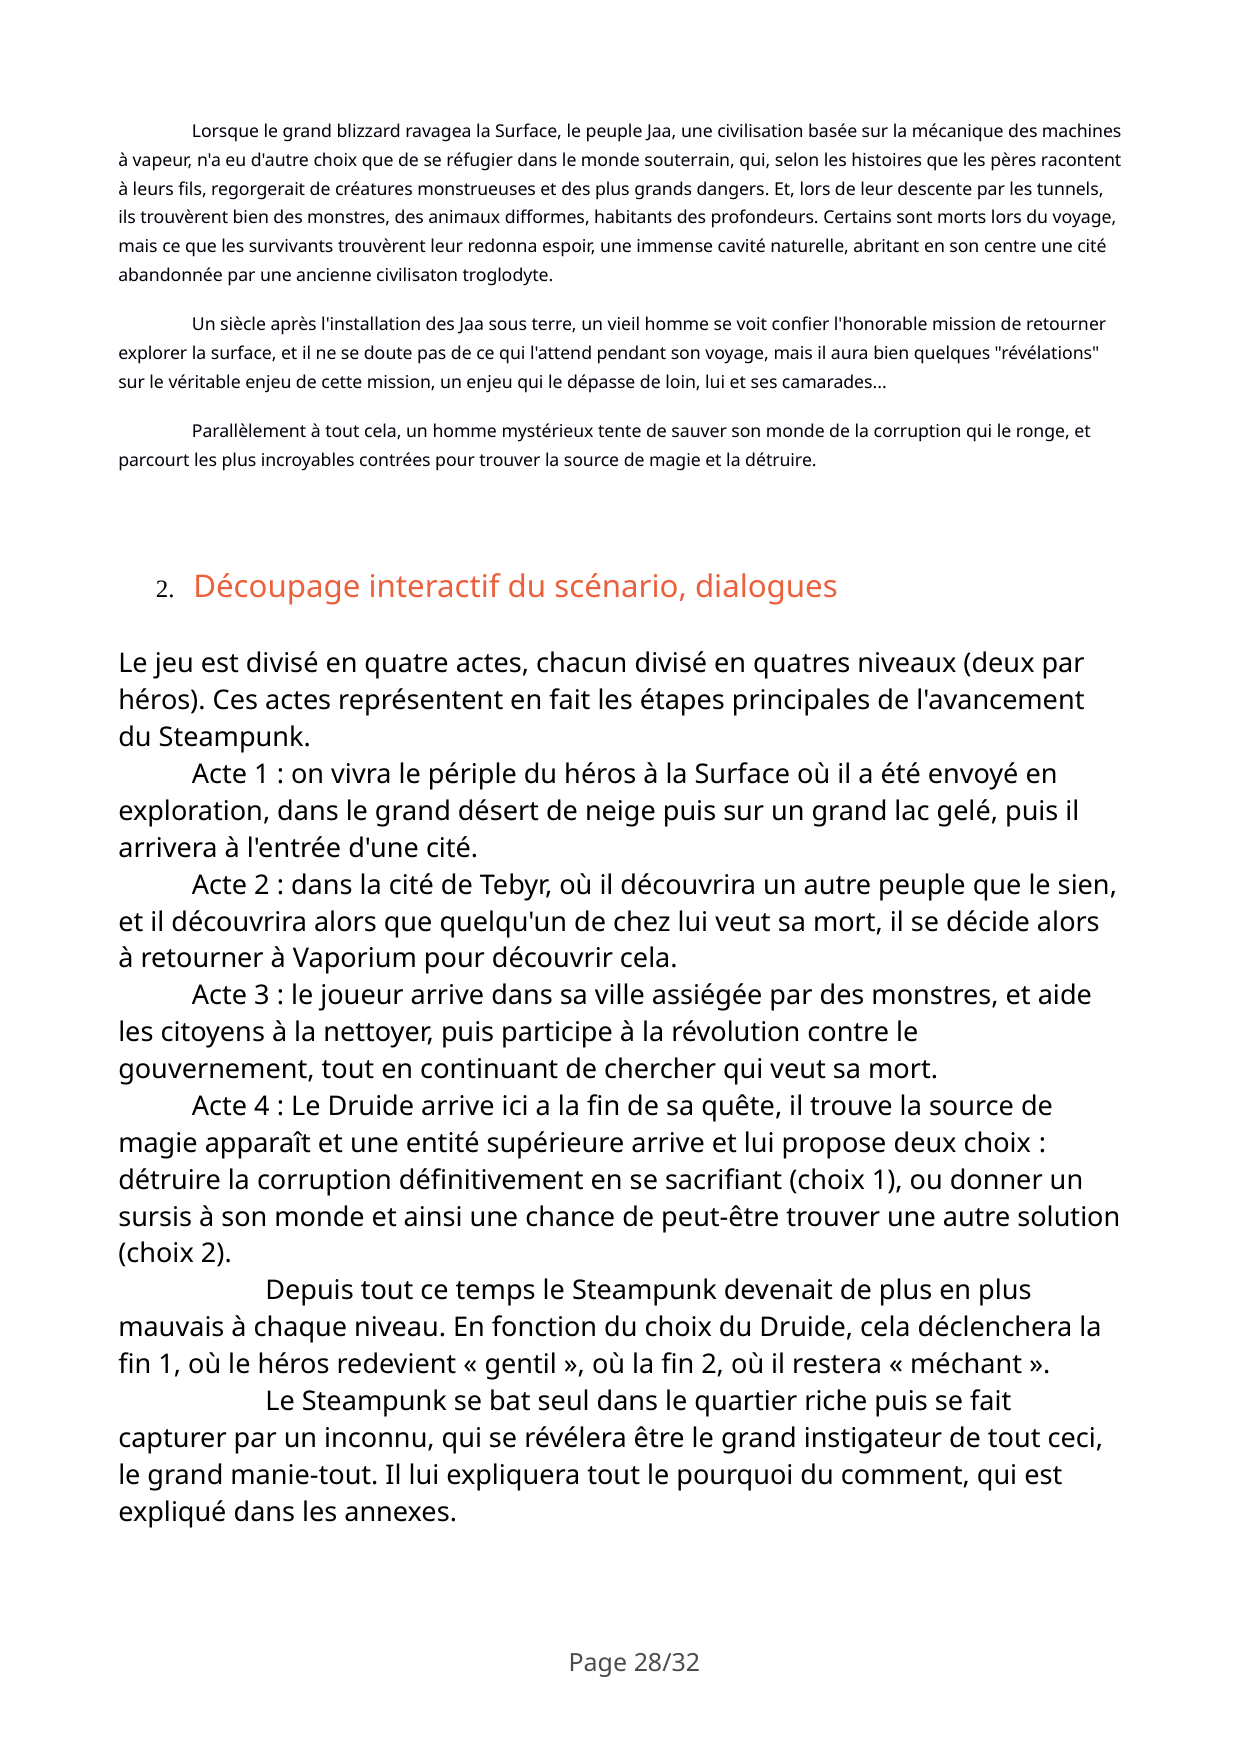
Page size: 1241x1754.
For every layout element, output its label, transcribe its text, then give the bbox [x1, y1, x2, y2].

text Le Steampunk se bat seul dans le quartier riche puis se fait capturer par un inconnu, qui se révélera être le grand instigateur de tout ceci, le grand manie-tout. Il lui expliquera tout le pourquoi du comment, qui est expliqué dans les annexes. [118, 1381, 1122, 1529]
text Parallèlement à tout cela, un homme mystérieux tente de sauver son monde de la corruption qui le ronge, et parcourt les plus incroyables contrées pour trouver la source de magie et la détruire. [118, 412, 1122, 470]
text Un siècle après l'installation des Jaa sous terre, un vieil homme se voit confier l'honorable mission de retourner explorer la surface, et il ne se doute pas de ce qui l'attend pendant son voyage, mais il aura bien quelques "révélations" sur le véritable enjeu de cette mission, un enjeu qui le dépasse de loin, lui et ses camarades... [118, 305, 1122, 391]
text Depuis tout ce temps le Steampunk devenait de plus en plus mauvais à chaque niveau. En fonction du choix du Druide, cela déclenchera la fin 1, où le héros redevient « gentil », où la fin 2, où il restera « méchant ». [118, 1271, 1122, 1381]
list Découpage interactif du scénario, dialogues [156, 564, 1122, 607]
text Lorsque le grand blizzard ravagea la Surface, le peuple Jaa, une civilisation basée sur la mécanique des machines à vapeur, n'a eu d'autre choix que de se réfugier dans le monde souterrain, qui, selon les histoires que les pères racontent à leurs fils, regorgerait de créatures monstrueuses et des plus grands dangers. Et, lors de leur descente par les tunnels, ils trouvèrent bien des monstres, des animaux difformes, habitants des profondeurs. Certains sont morts lors du voyage, mais ce que les survivants trouvèrent leur redonna espoir, une immense cavité naturelle, abritant en son centre une cité abandonnée par une ancienne civilisaton troglodyte. [118, 112, 1122, 284]
text Acte 2 : dans la cité de Tebyr, où il découvrira un autre peuple que le sien, et il découvrira alors que quelqu'un de chez lui veut sa mort, il se décide alors à retourner à Vaporium pour découvrir cela. [118, 865, 1122, 976]
text Le jeu est divisé en quatre actes, chacun divisé en quatres niveaux (deux par héros). Ces actes représentent en fait les étapes principales de l'avancement du Steampunk. [118, 644, 1122, 754]
text Acte 3 : le joueur arrive dans sa ville assiégée par des monstres, et aide les citoyens à la nettoyer, puis participe à la révolution contre le gouvernement, tout en continuant de chercher qui veut sa mort. [118, 976, 1122, 1086]
text Acte 1 : on vivra le périple du héros à la Surface où il a été envoyé en exploration, dans le grand désert de neige puis sur un grand lac gelé, puis il arrivera à l'entrée d'une cité. [118, 754, 1122, 865]
text Acte 4 : Le Druide arrive ici a la fin de sa quête, il trouve la source de magie apparaît et une entité supérieure arrive et lui propose deux choix : détruire la corruption définitivement en se sacrifiant (choix 1), ou donner un sursis à son monde et ainsi une chance de peut-être trouver une autre solution (choix 2). [118, 1086, 1122, 1271]
